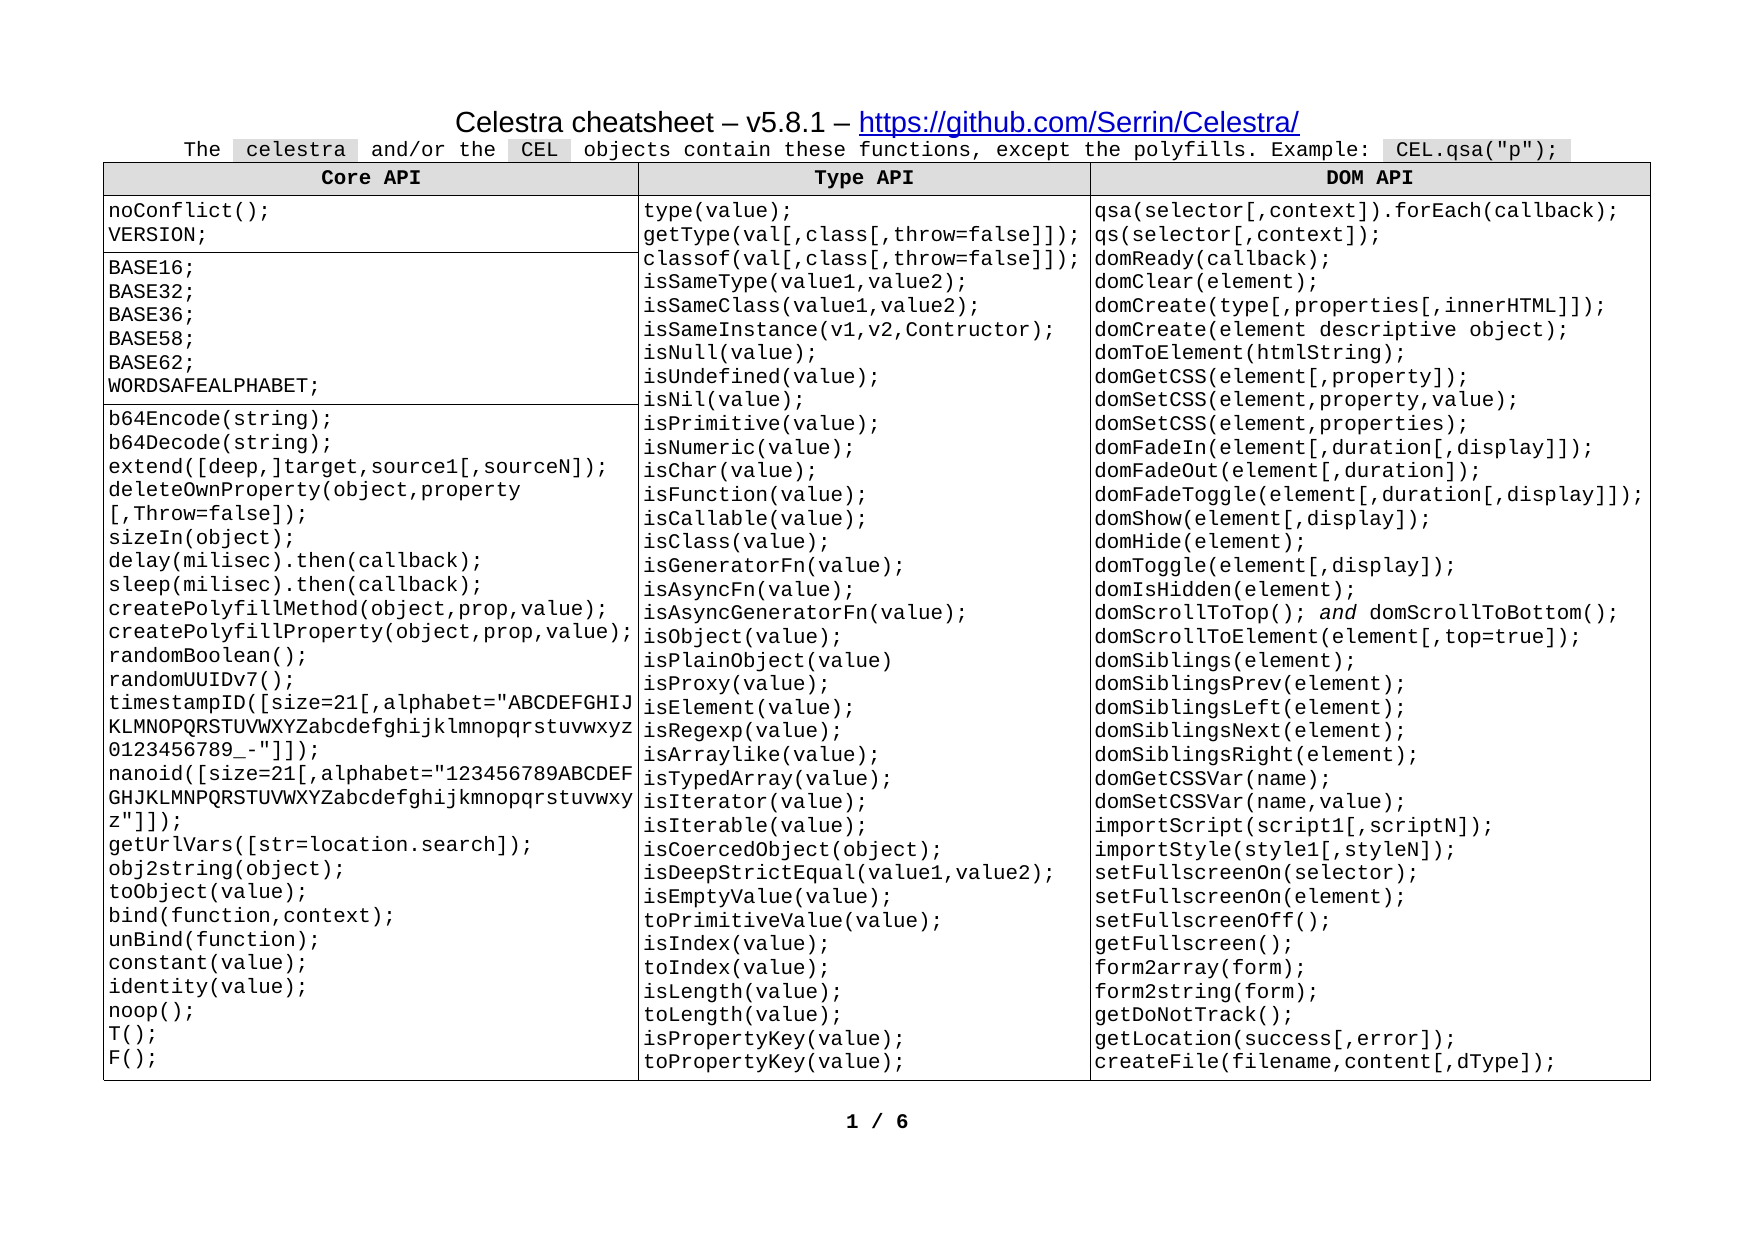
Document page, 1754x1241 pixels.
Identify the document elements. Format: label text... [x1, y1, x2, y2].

text Celestra cheatsheet – v5.8.1 – https://github.com/Serrin/Celestra/ [105, 105, 1649, 138]
table_header Core API [104, 163, 638, 195]
table_cell b64Encode(string); b64Decode(string); extend([deep,]target,source1[,sourceN]); deleteOwnProperty(object,property [,Throw=false]); sizeIn(object); delay(milisec).then(callback); sleep(milisec).then(callback); createPolyfillMethod(object,prop,value); createPolyfillProperty(object,prop,value); randomBoolean(); randomUUIDv7(); timestampID([size=21[,alphabet="ABCDEFGHIJKLMNOPQRSTUVWXYZabcdefghijklmnopqrstuvwxyz0123456789_-"]]); nanoid([size=21[,alphabet="123456789ABCDEFGHJKLMNPQRSTUVWXYZabcdefghijkmnopqrstuvwxyz"]]); getUrlVars([str=location.search]); obj2string(object); toObject(value); bind(function,context); unBind(function); constant(value); identity(value); noop(); T(); F(); [104, 405, 638, 1080]
table_header DOM API [1091, 163, 1650, 195]
table_cell qsa(selector[,context]).forEach(callback); qs(selector[,context]); domReady(callback); domClear(element); domCreate(type[,properties[,innerHTML]]); domCreate(element descriptive object); domToElement(htmlString); domGetCSS(element[,property]); domSetCSS(element,property,value); domSetCSS(element,properties); domFadeIn(element[,duration[,display]]); domFadeOut(element[,duration]); domFadeToggle(element[,duration[,display]]); domShow(element[,display]); domHide(element); domToggle(element[,display]); domIsHidden(element); domScrollToTop(); and domScrollToBottom(); domScrollToElement(element[,top=true]); domSiblings(element); domSiblingsPrev(element); domSiblingsLeft(element); domSiblingsNext(element); domSiblingsRight(element); domGetCSSVar(name); domSetCSSVar(name,value); importScript(script1[,scriptN]); importStyle(style1[,styleN]); setFullscreenOn(selector); setFullscreenOn(element); setFullscreenOff(); getFullscreen(); form2array(form); form2string(form); getDoNotTrack(); getLocation(success[,error]); createFile(filename,content[,dType]); [1091, 196, 1650, 1080]
table_cell noConflict(); VERSION; [104, 196, 638, 252]
text The celestra and/or the CEL objects contain these functions, except the polyfills. Example: CEL.qsa("p"); [105, 138, 1649, 162]
table_cell BASE16; BASE32; BASE36; BASE58; BASE62; WORDSAFEALPHABET; [104, 253, 638, 403]
table_header Type API [639, 163, 1090, 195]
table_cell type(value); getType(val[,class[,throw=false]]); classof(val[,class[,throw=false]]); isSameType(value1,value2); isSameClass(value1,value2); isSameInstance(v1,v2,Contructor); isNull(value); isUndefined(value); isNil(value); isPrimitive(value); isNumeric(value); isChar(value); isFunction(value); isCallable(value); isClass(value); isGeneratorFn(value); isAsyncFn(value); isAsyncGeneratorFn(value); isObject(value); isPlainObject(value) isProxy(value); isElement(value); isRegexp(value); isArraylike(value); isTypedArray(value); isIterator(value); isIterable(value); isCoercedObject(object); isDeepStrictEqual(value1,value2); isEmptyValue(value); toPrimitiveValue(value); isIndex(value); toIndex(value); isLength(value); toLength(value); isPropertyKey(value); toPropertyKey(value); [639, 196, 1090, 1080]
